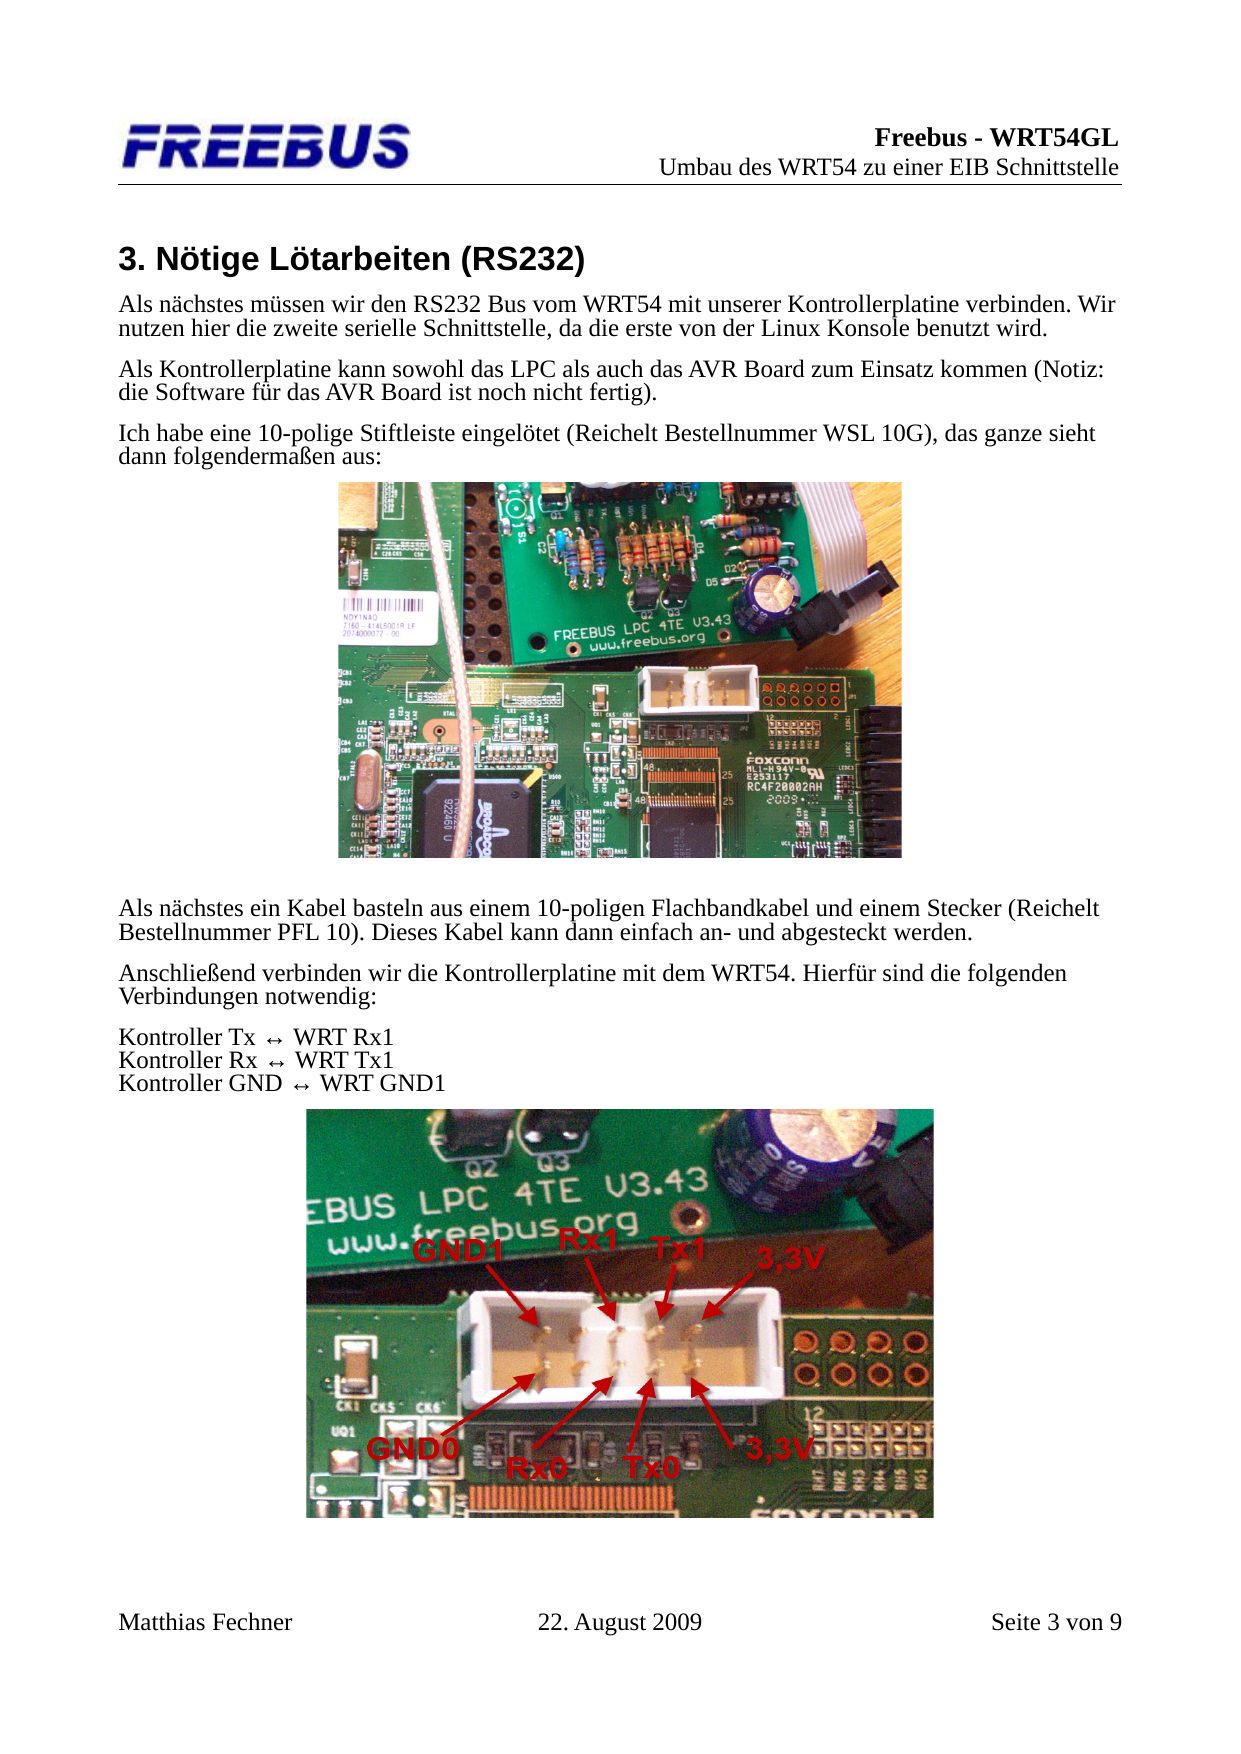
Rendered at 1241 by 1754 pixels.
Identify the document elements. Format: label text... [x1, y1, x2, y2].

text Als nächstes ein Kabel basteln aus einem 10-poligen Flachbandkabel und einem Stecker (Reichelt Bestellnummer PFL 10). Dieses Kabel kann dann einfach an- und abgesteckt werden. [118, 893, 1122, 945]
text Als Kontrollerplatine kann sowohl das LPC als auch das AVR Board zum Einsatz kommen (Notiz: die Software für das AVR Board ist noch nicht fertig). [118, 354, 1122, 406]
picture [338, 482, 902, 858]
text Anschließend verbinden wir die Kontrollerplatine mit dem WRT54. Hierfür sind die folgenden Verbindungen notwendig: [118, 958, 1122, 1009]
picture [118, 118, 411, 172]
picture [306, 1109, 934, 1518]
text Als nächstes müssen wir den RS232 Bus vom WRT54 mit unserer Kontrollerplatine verbinden. Wir nutzen hier die zweite serielle Schnittstelle, da die erste von der Linux Konsole benutzt wird. [118, 289, 1122, 341]
subtitle 3. Nötige Lötarbeiten (RS232) [118, 238, 1122, 277]
text Ich habe eine 10-polige Stiftleiste eingelötet (Reichelt Bestellnummer WSL 10G), das ganze sieht dann folgendermaßen aus: [118, 418, 1122, 470]
text Kontroller Tx ↔ WRT Rx1 Kontroller Rx ↔ WRT Tx1 Kontroller GND ↔ WRT GND1 [118, 1022, 1122, 1097]
